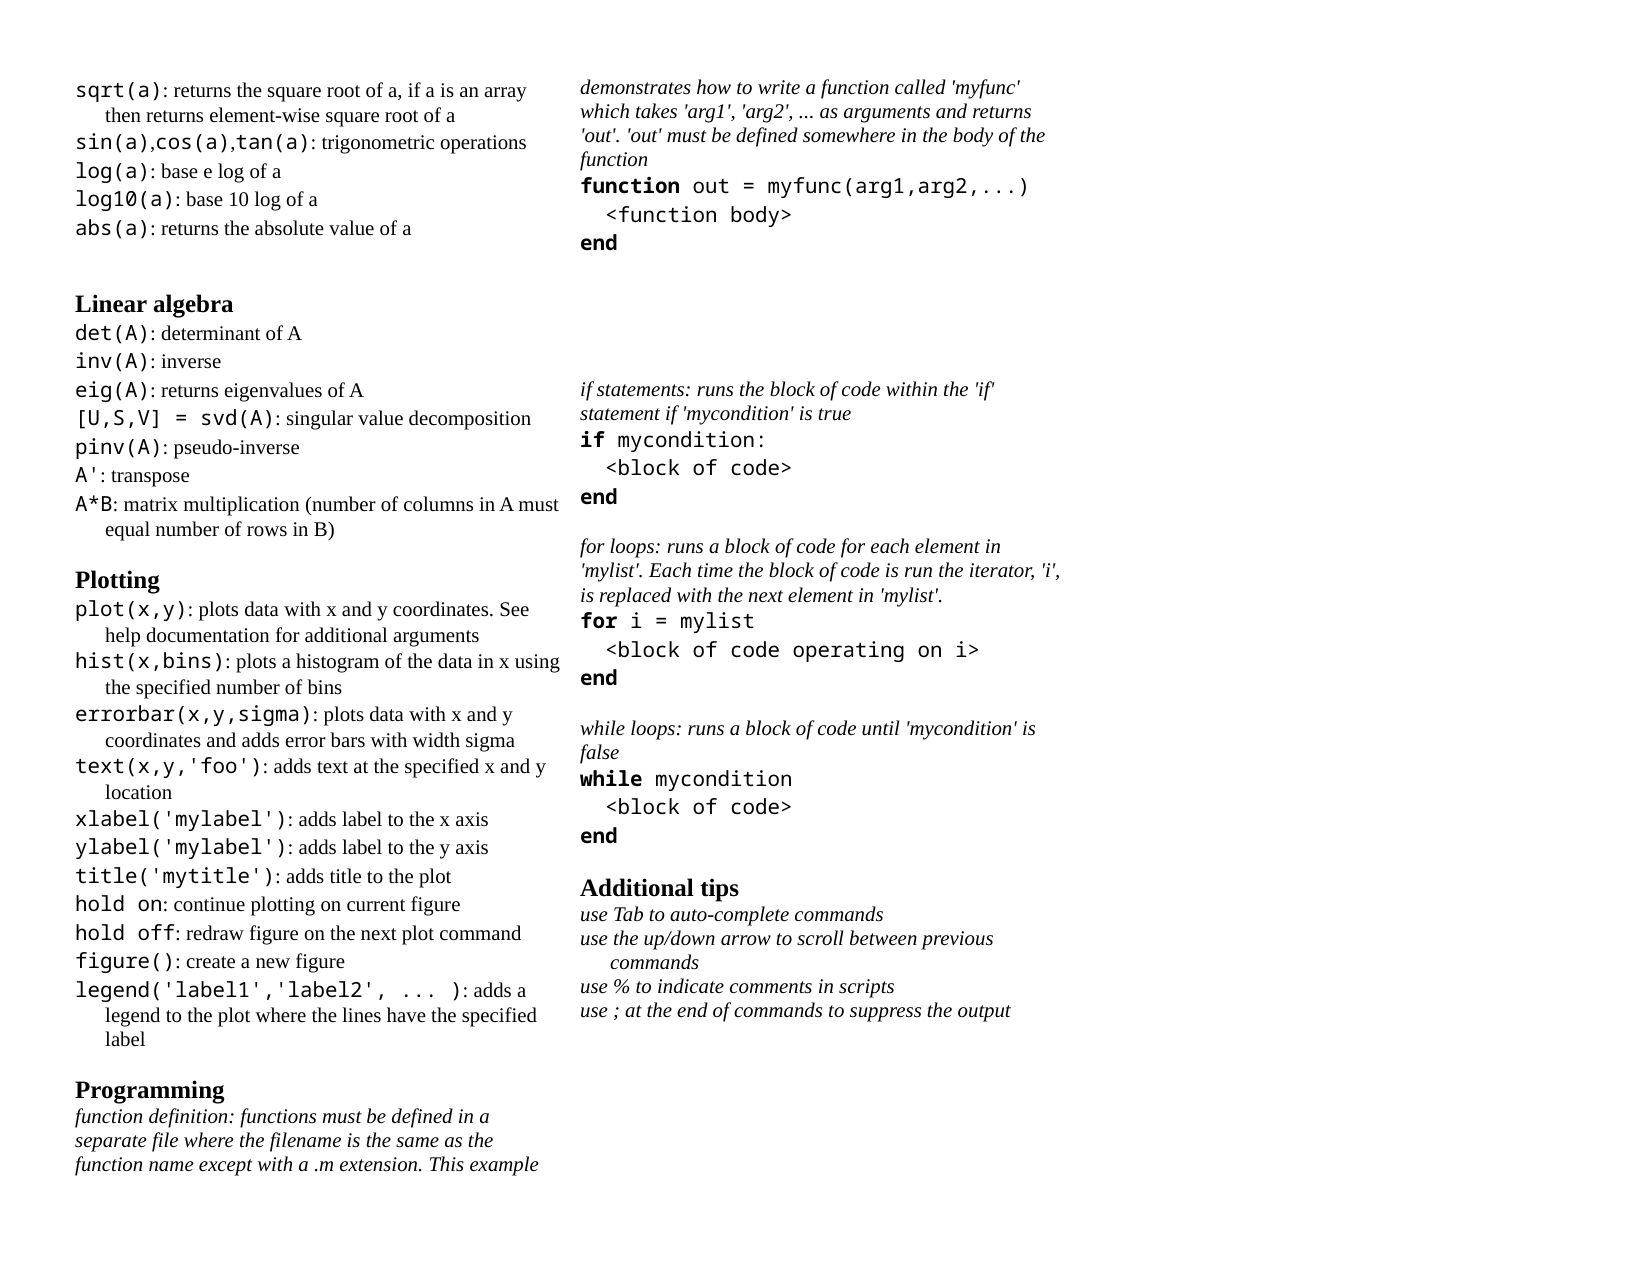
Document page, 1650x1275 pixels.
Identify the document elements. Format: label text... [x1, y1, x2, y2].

text A': transpose [75, 460, 565, 489]
text xlabel('mylabel'): adds label to the x axis [75, 804, 565, 832]
text Plotting [75, 565, 565, 594]
text <block of code operating on i> [580, 635, 1070, 663]
text A*B: matrix multiplication (number of columns in A must equal number of rows in B) [75, 489, 565, 541]
text while loops: runs a block of code until 'mycondition' is false [580, 716, 1070, 764]
text Additional tips [580, 873, 1070, 902]
text log10(a): base 10 log of a [75, 184, 565, 213]
text plot(x,y): plots data with x and y coordinates. See help documentation for additional arguments [75, 594, 565, 647]
text Programming [75, 1075, 565, 1104]
text function definition: functions must be defined in a separate file where the filename is the same as the function name except with a .m extension. This example [75, 1104, 565, 1176]
text hist(x,bins): plots a histogram of the data in x using the specified number of bins [75, 647, 565, 699]
text errorbar(x,y,sigma): plots data with x and y coordinates and adds error bars with width sigma [75, 699, 565, 752]
text if mycondition: [580, 425, 1070, 453]
text end [580, 482, 1070, 510]
text det(A): determinant of A [75, 318, 565, 347]
text sin(a),cos(a),tan(a): trigonometric operations [75, 127, 565, 156]
text use % to indicate comments in scripts [580, 974, 1070, 998]
text sqrt(a): returns the square root of a, if a is an array then returns element-wise square root of a [75, 75, 565, 127]
text use Tab to auto-complete commands [580, 902, 1070, 926]
text text(x,y,'foo'): adds text at the specified x and y location [75, 752, 565, 804]
text figure(): create a new figure [75, 946, 565, 975]
text abs(a): returns the absolute value of a [75, 213, 565, 241]
text ylabel('mylabel'): adds label to the y axis [75, 832, 565, 861]
text pinv(A): pseudo-inverse [75, 432, 565, 460]
text while mycondition [580, 764, 1070, 792]
text <block of code> [580, 453, 1070, 482]
text end [580, 821, 1070, 849]
text for i = mylist [580, 607, 1070, 635]
text demonstrates how to write a function called 'myfunc' which takes 'arg1', 'arg2', ... as arguments and returns 'out'. 'out' must be defined somewhere in the body of the function [580, 75, 1070, 171]
text Linear algebra [75, 289, 565, 318]
text hold on: continue plotting on current figure [75, 889, 565, 918]
text <block of code> [580, 792, 1070, 821]
text use the up/down arrow to scroll between previous commands [580, 926, 1070, 974]
text [U,S,V] = svd(A): singular value decomposition [75, 403, 565, 432]
text function out = myfunc(arg1,arg2,...) [580, 171, 1070, 200]
text hold off: redraw figure on the next plot command [75, 918, 565, 946]
text for loops: runs a block of code for each element in 'mylist'. Each time the block of code is run the iterator, 'i', is replaced with the next element in 'mylist'. [580, 534, 1070, 607]
text log(a): base e log of a [75, 156, 565, 184]
text <function body> [580, 200, 1070, 228]
text if statements: runs the block of code within the 'if' statement if 'mycondition' is true [580, 377, 1070, 425]
text end [580, 228, 1070, 257]
text legend('label1','label2', ... ): adds a legend to the plot where the lines have the specified label [75, 975, 565, 1051]
text eig(A): returns eigenvalues of A [75, 375, 565, 403]
text end [580, 663, 1070, 692]
text use ; at the end of commands to suppress the output [580, 998, 1070, 1022]
text title('mytitle'): adds title to the plot [75, 861, 565, 889]
text inv(A): inverse [75, 347, 565, 375]
